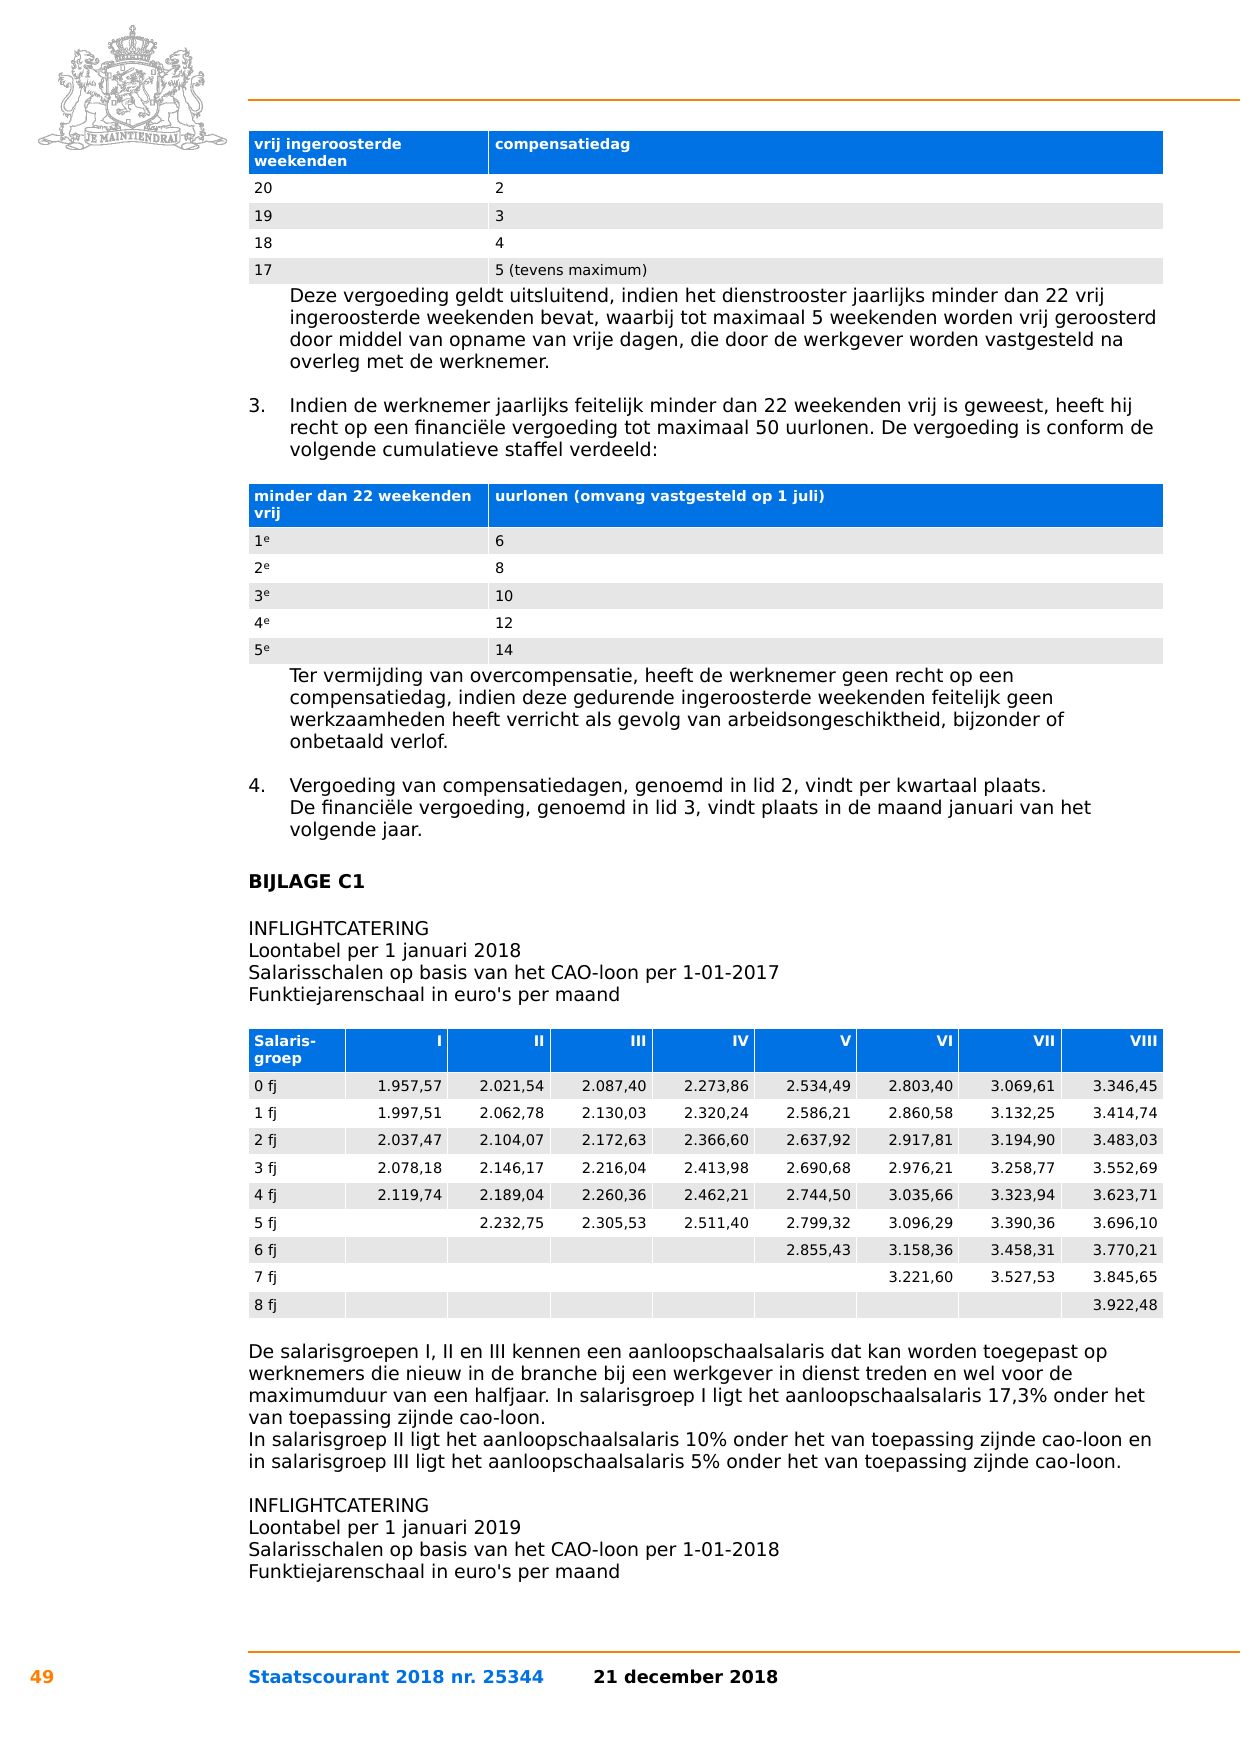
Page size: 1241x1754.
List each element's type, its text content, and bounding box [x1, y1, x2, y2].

table_header uurlonen (omvang vastgesteld op 1 juli) [489, 484, 1163, 527]
table_cell 2.413,98 [653, 1155, 754, 1181]
table_cell [653, 1237, 754, 1263]
table_cell 17 [249, 258, 488, 284]
table_cell 0 fj [249, 1073, 345, 1099]
table_cell 12 [489, 610, 1163, 636]
table_cell 3.527,53 [959, 1265, 1061, 1291]
table_cell [551, 1237, 652, 1263]
table_cell 6 [489, 528, 1163, 554]
table_cell 2.803,40 [857, 1073, 958, 1099]
table_cell 19 [249, 203, 488, 229]
table_cell 2.860,58 [857, 1100, 958, 1127]
table_cell 18 [249, 230, 488, 256]
table_header II [448, 1029, 550, 1072]
table_cell [448, 1265, 550, 1291]
table_cell 2.690,68 [755, 1155, 856, 1181]
table_cell [653, 1265, 754, 1291]
table_cell [551, 1265, 652, 1291]
table_cell 2.586,21 [755, 1100, 856, 1127]
text Ter vermijding van overcompensatie, heeft de werknemer geen recht op een compensatiedag, indien deze gedurende ingeroosterde weekenden feitelijk geen werkzaamheden heeft verricht als gevolg van arbeidsongeschiktheid, bijzonder of onbetaald verlof. [289, 665, 1163, 753]
table_cell [551, 1292, 652, 1318]
picture [38, 25, 227, 150]
table_cell 4 [489, 230, 1163, 256]
text Loontabel per 1 januari 2018 [248, 939, 1163, 962]
table_header minder dan 22 weekenden vrij [249, 484, 488, 527]
table_cell 2.119,74 [346, 1183, 447, 1209]
table_cell 3.096,29 [857, 1210, 958, 1236]
table_cell 2.744,50 [755, 1183, 856, 1209]
table_cell 6 fj [249, 1237, 345, 1263]
table_cell 1e [249, 528, 488, 554]
table_cell 2.021,54 [448, 1073, 550, 1099]
table_cell 3.483,03 [1062, 1128, 1163, 1154]
table_cell 3.552,69 [1062, 1155, 1163, 1181]
table_cell 3.035,66 [857, 1183, 958, 1209]
table_cell 3 [489, 203, 1163, 229]
table_header IV [653, 1029, 754, 1072]
table_cell [346, 1292, 447, 1318]
table_cell 3.069,61 [959, 1073, 1061, 1099]
table_cell 7 fj [249, 1265, 345, 1291]
text Funktiejarenschaal in euro's per maand [248, 983, 1163, 1006]
table_cell 2.273,86 [653, 1073, 754, 1099]
text INFLIGHTCATERING [248, 1495, 1163, 1517]
table_cell 3e [249, 583, 488, 609]
table_cell 3.158,36 [857, 1237, 958, 1263]
table_cell 3.696,10 [1062, 1210, 1163, 1236]
table_cell 2.232,75 [448, 1210, 550, 1236]
table_cell 3.623,71 [1062, 1183, 1163, 1209]
table_cell 3.258,77 [959, 1155, 1061, 1181]
table_cell [857, 1292, 958, 1318]
table_cell 1.997,51 [346, 1100, 447, 1127]
table_cell 14 [489, 638, 1163, 664]
table_cell 2.260,36 [551, 1183, 652, 1209]
table_cell 2.366,60 [653, 1128, 754, 1154]
table_header compensatiedag [489, 131, 1163, 174]
table_cell 2e [249, 555, 488, 582]
table_cell 2.462,21 [653, 1183, 754, 1209]
table_cell [653, 1292, 754, 1318]
table_cell 2.511,40 [653, 1210, 754, 1236]
table_cell 2.320,24 [653, 1100, 754, 1127]
table_cell 4e [249, 610, 488, 636]
table_cell 3.323,94 [959, 1183, 1061, 1209]
table_cell 3.132,25 [959, 1100, 1061, 1127]
table_cell 5 (tevens maximum) [489, 258, 1163, 284]
table_cell 2.037,47 [346, 1128, 447, 1154]
table_cell 20 [249, 175, 488, 202]
text De salarisgroepen I, II en III kennen een aanloopschaalsalaris dat kan worden toegepast op werknemers die nieuw in de branche bij een werkgever in dienst treden en wel voor de maximumduur van een halfjaar. In salarisgroep I ligt het aanloopschaalsalaris 17,3% onder het van toepassing zijnde cao-loon. [248, 1341, 1163, 1429]
table_cell 5 fj [249, 1210, 345, 1236]
table_cell [346, 1210, 447, 1236]
text 3. Indien de werknemer jaarlijks feitelijk minder dan 22 weekenden vrij is geweest, heeft hij recht op een financiële vergoeding tot maximaal 50 uurlonen. De vergoeding is conform de volgende cumulatieve staffel verdeeld: [248, 395, 1163, 461]
table_header vrij ingeroosterde weekenden [249, 131, 488, 174]
table_cell [755, 1292, 856, 1318]
table_header I [346, 1029, 447, 1072]
table_cell 8 [489, 555, 1163, 582]
table_cell 3.194,90 [959, 1128, 1061, 1154]
table_cell 2.078,18 [346, 1155, 447, 1181]
text In salarisgroep II ligt het aanloopschaalsalaris 10% onder het van toepassing zijnde cao-loon en in salarisgroep III ligt het aanloopschaalsalaris 5% onder het van toepassing zijnde cao-loon. [248, 1429, 1163, 1473]
table_cell 2.855,43 [755, 1237, 856, 1263]
table_cell 4 fj [249, 1183, 345, 1209]
table_cell 2.637,92 [755, 1128, 856, 1154]
text Salarisschalen op basis van het CAO-loon per 1-01-2018 [248, 1539, 1163, 1561]
table_header Salaris-groep [249, 1029, 345, 1072]
table_header VI [857, 1029, 958, 1072]
table_cell 2.062,78 [448, 1100, 550, 1127]
table_cell 2.976,21 [857, 1155, 958, 1181]
text Loontabel per 1 januari 2019 [248, 1517, 1163, 1539]
table_cell 3.390,36 [959, 1210, 1061, 1236]
table_cell [448, 1292, 550, 1318]
text Deze vergoeding geldt uitsluitend, indien het dienstrooster jaarlijks minder dan 22 vrij ingeroosterde weekenden bevat, waarbij tot maximaal 5 weekenden worden vrij geroosterd door middel van opname van vrije dagen, die door de werkgever worden vastgesteld na overleg met de werknemer. [289, 285, 1163, 373]
table_cell 2.087,40 [551, 1073, 652, 1099]
text 4. Vergoeding van compensatiedagen, genoemd in lid 2, vindt per kwartaal plaats. [248, 775, 1163, 797]
table_cell [959, 1292, 1061, 1318]
table_cell 3.770,21 [1062, 1237, 1163, 1263]
table_cell [755, 1265, 856, 1291]
table_cell 3.458,31 [959, 1237, 1061, 1263]
table_cell 10 [489, 583, 1163, 609]
table_cell [448, 1237, 550, 1263]
table_cell 2 [489, 175, 1163, 202]
table_header VIII [1062, 1029, 1163, 1072]
table_header VII [959, 1029, 1061, 1072]
table_cell 2.534,49 [755, 1073, 856, 1099]
table_cell 1 fj [249, 1100, 345, 1127]
subtitle BIJLAGE C1 [248, 871, 1163, 893]
table_cell 5e [249, 638, 488, 664]
text De financiële vergoeding, genoemd in lid 3, vindt plaats in de maand januari van het volgende jaar. [289, 797, 1163, 841]
table_cell 2.917,81 [857, 1128, 958, 1154]
table_cell 2.799,32 [755, 1210, 856, 1236]
table_cell 2.130,03 [551, 1100, 652, 1127]
table_cell [346, 1265, 447, 1291]
table_cell 3.346,45 [1062, 1073, 1163, 1099]
table_header V [755, 1029, 856, 1072]
table_cell 2.172,63 [551, 1128, 652, 1154]
table_cell 2 fj [249, 1128, 345, 1154]
table_cell 2.305,53 [551, 1210, 652, 1236]
table_cell [346, 1237, 447, 1263]
text INFLIGHTCATERING [248, 918, 1163, 939]
table_cell 2.104,07 [448, 1128, 550, 1154]
table_cell 3.414,74 [1062, 1100, 1163, 1127]
table_cell 1.957,57 [346, 1073, 447, 1099]
table_header III [551, 1029, 652, 1072]
table_cell 2.146,17 [448, 1155, 550, 1181]
table_cell 2.216,04 [551, 1155, 652, 1181]
table_cell 3.845,65 [1062, 1265, 1163, 1291]
table_cell 2.189,04 [448, 1183, 550, 1209]
text Funktiejarenschaal in euro's per maand [248, 1561, 1163, 1583]
table_cell 8 fj [249, 1292, 345, 1318]
table_cell 3.922,48 [1062, 1292, 1163, 1318]
table_cell 3.221,60 [857, 1265, 958, 1291]
text Salarisschalen op basis van het CAO-loon per 1-01-2017 [248, 962, 1163, 983]
table_cell 3 fj [249, 1155, 345, 1181]
